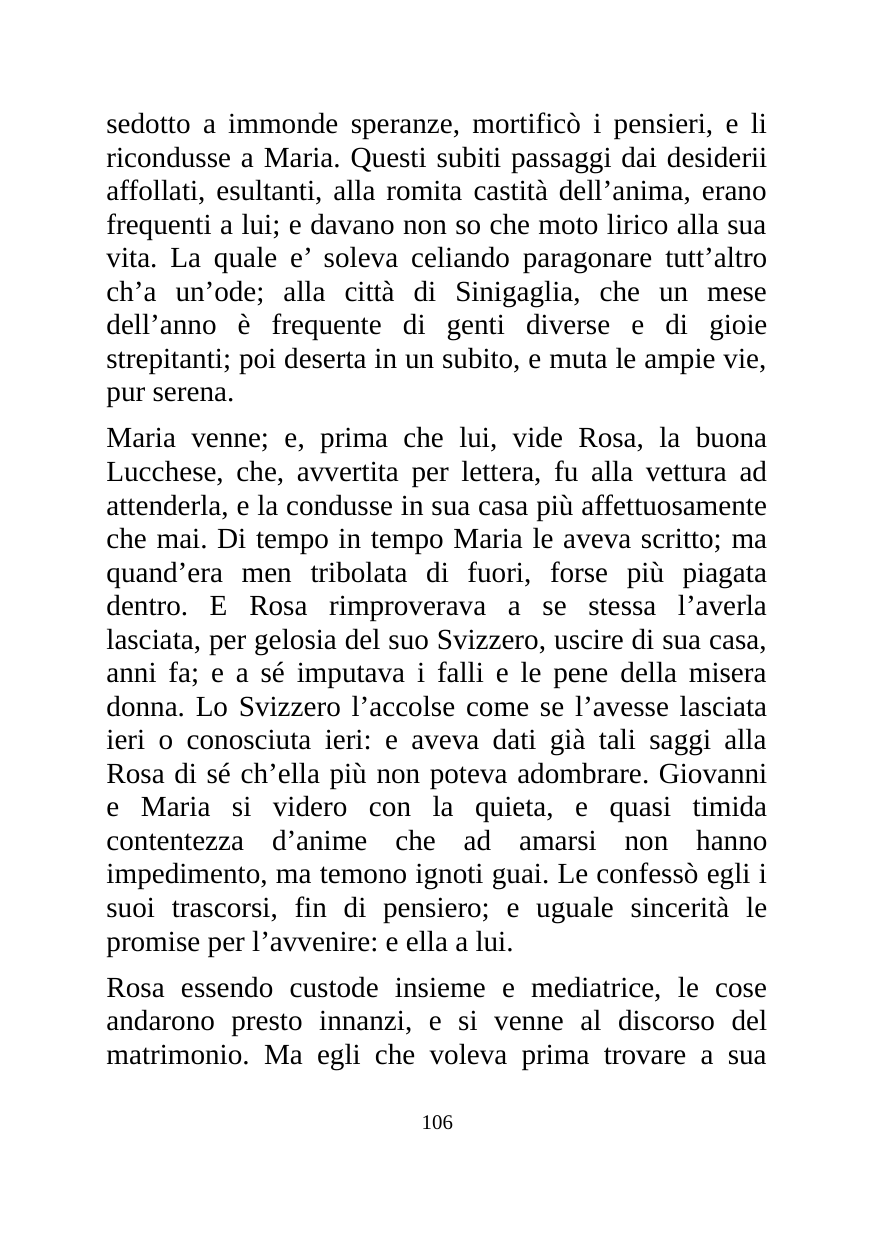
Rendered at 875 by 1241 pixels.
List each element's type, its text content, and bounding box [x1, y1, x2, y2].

text Rosa essendo custode insieme e mediatrice, le cose andarono presto innanzi, e si venne al discorso del matrimonio. Ma egli che voleva prima trovare a sua [106, 970, 768, 1070]
text Maria venne; e, prima che lui, vide Rosa, la buona Lucchese, che, avvertita per lettera, fu alla vettura ad attenderla, e la condusse in sua casa più affettuosamente che mai. Di tempo in tempo Maria le aveva scritto; ma quand’era men tribolata di fuori, forse più piagata dentro. E Rosa rimproverava a se stessa l’averla lasciata, per gelosia del suo Svizzero, uscire di sua casa, anni fa; e a sé imputava i falli e le pene della misera donna. Lo Svizzero l’accolse come se l’avesse lasciata ieri o conosciuta ieri: e aveva dati già tali saggi alla Rosa di sé ch’ella più non poteva adombrare. Giovanni e Maria si videro con la quieta, e quasi timida contentezza d’anime che ad amarsi non hanno impedimento, ma temono ignoti guai. Le confessò egli i suoi trascorsi, fin di pensiero; e uguale sincerità le promise per l’avvenire: e ella a lui. [106, 421, 768, 957]
text sedotto a immonde speranze, mortificò i pensieri, e li ricondusse a Maria. Questi subiti passaggi dai desiderii affollati, esultanti, alla romita castità dell’anima, erano frequenti a lui; e davano non so che moto lirico alla sua vita. La quale e’ soleva celiando paragonare tutt’altro ch’a un’ode; alla città di Sinigaglia, che un mese dell’anno è frequente di genti diverse e di gioie strepitanti; poi deserta in un subito, e muta le ampie vie, pur serena. [106, 106, 768, 408]
